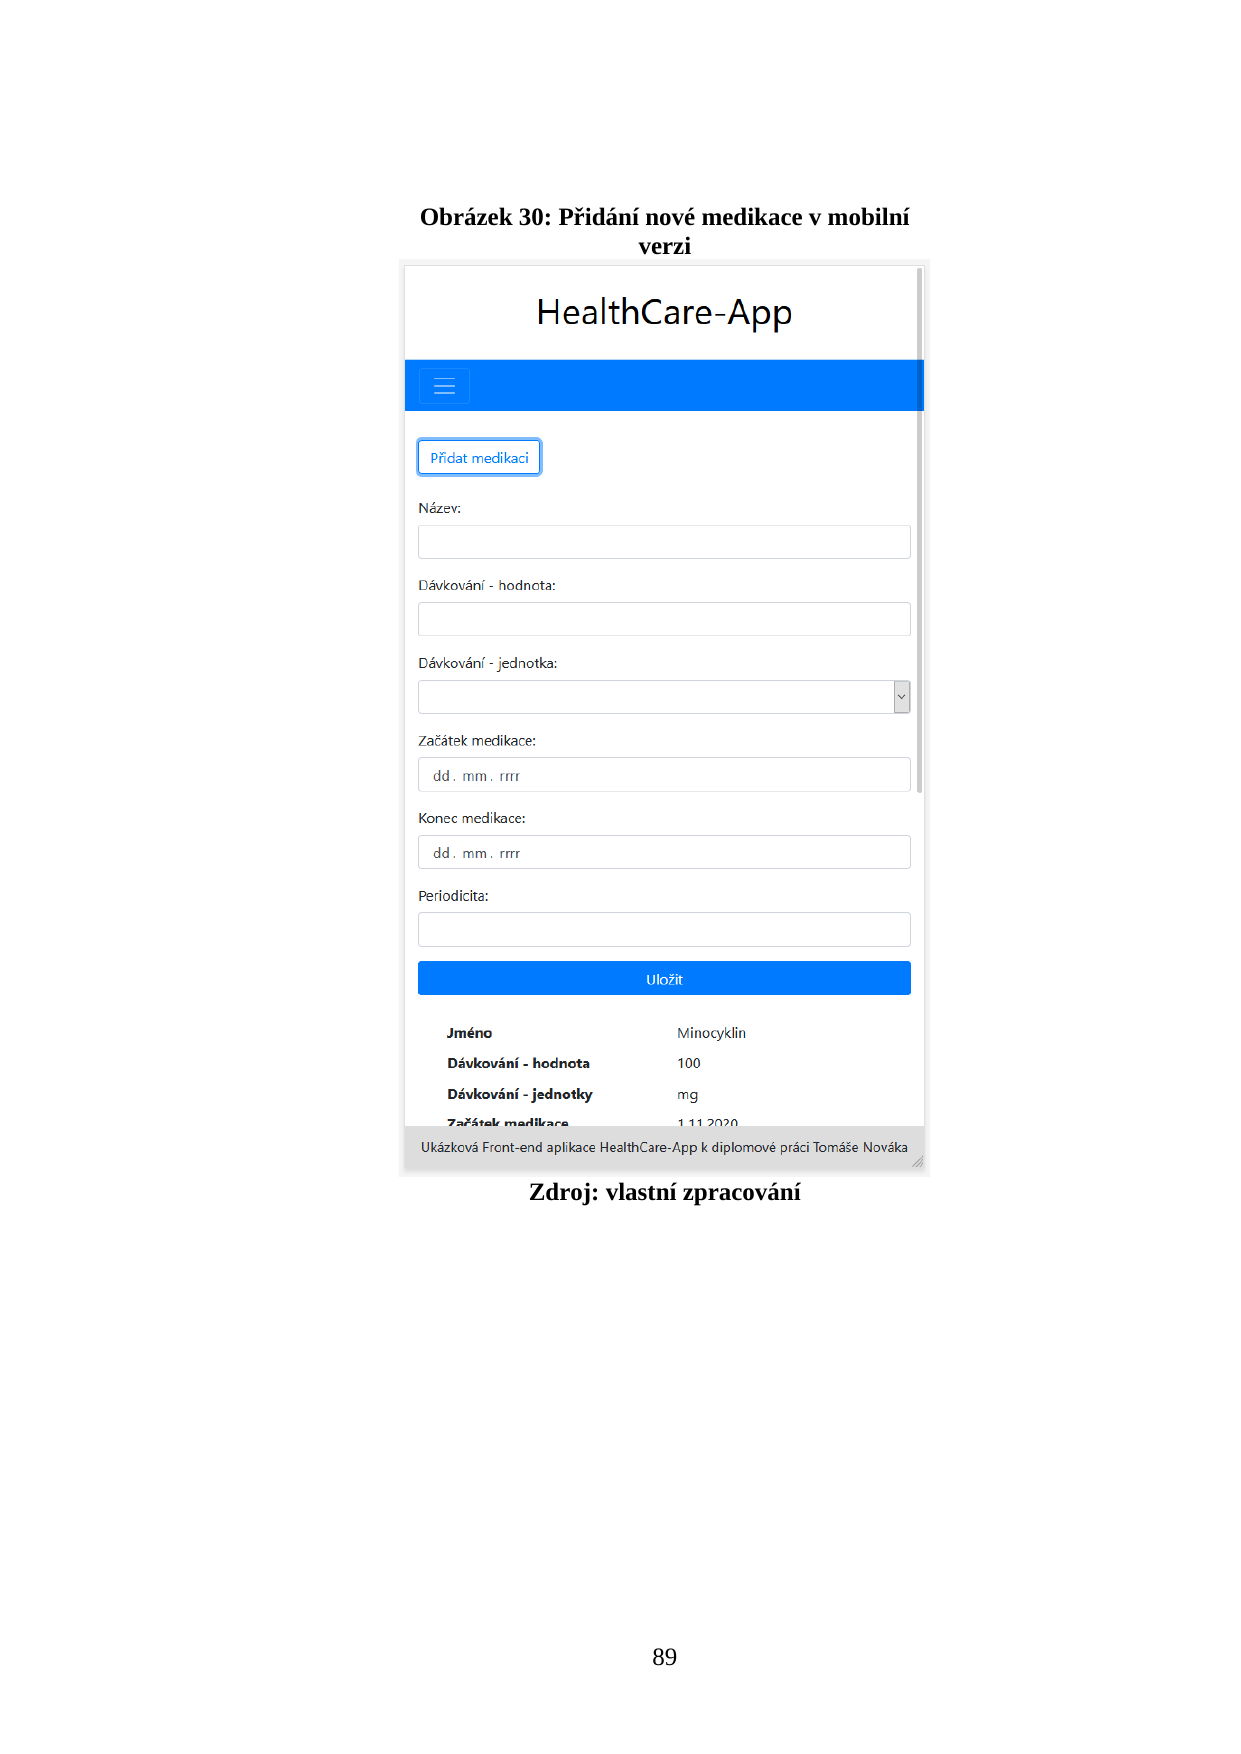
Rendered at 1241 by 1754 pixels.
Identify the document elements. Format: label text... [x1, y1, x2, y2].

text Obrázek 30: Přidání nové medikace v mobilní verzi [399, 202, 930, 259]
text Zdroj: vlastní zpracování [399, 1177, 930, 1206]
picture [398, 259, 931, 1177]
